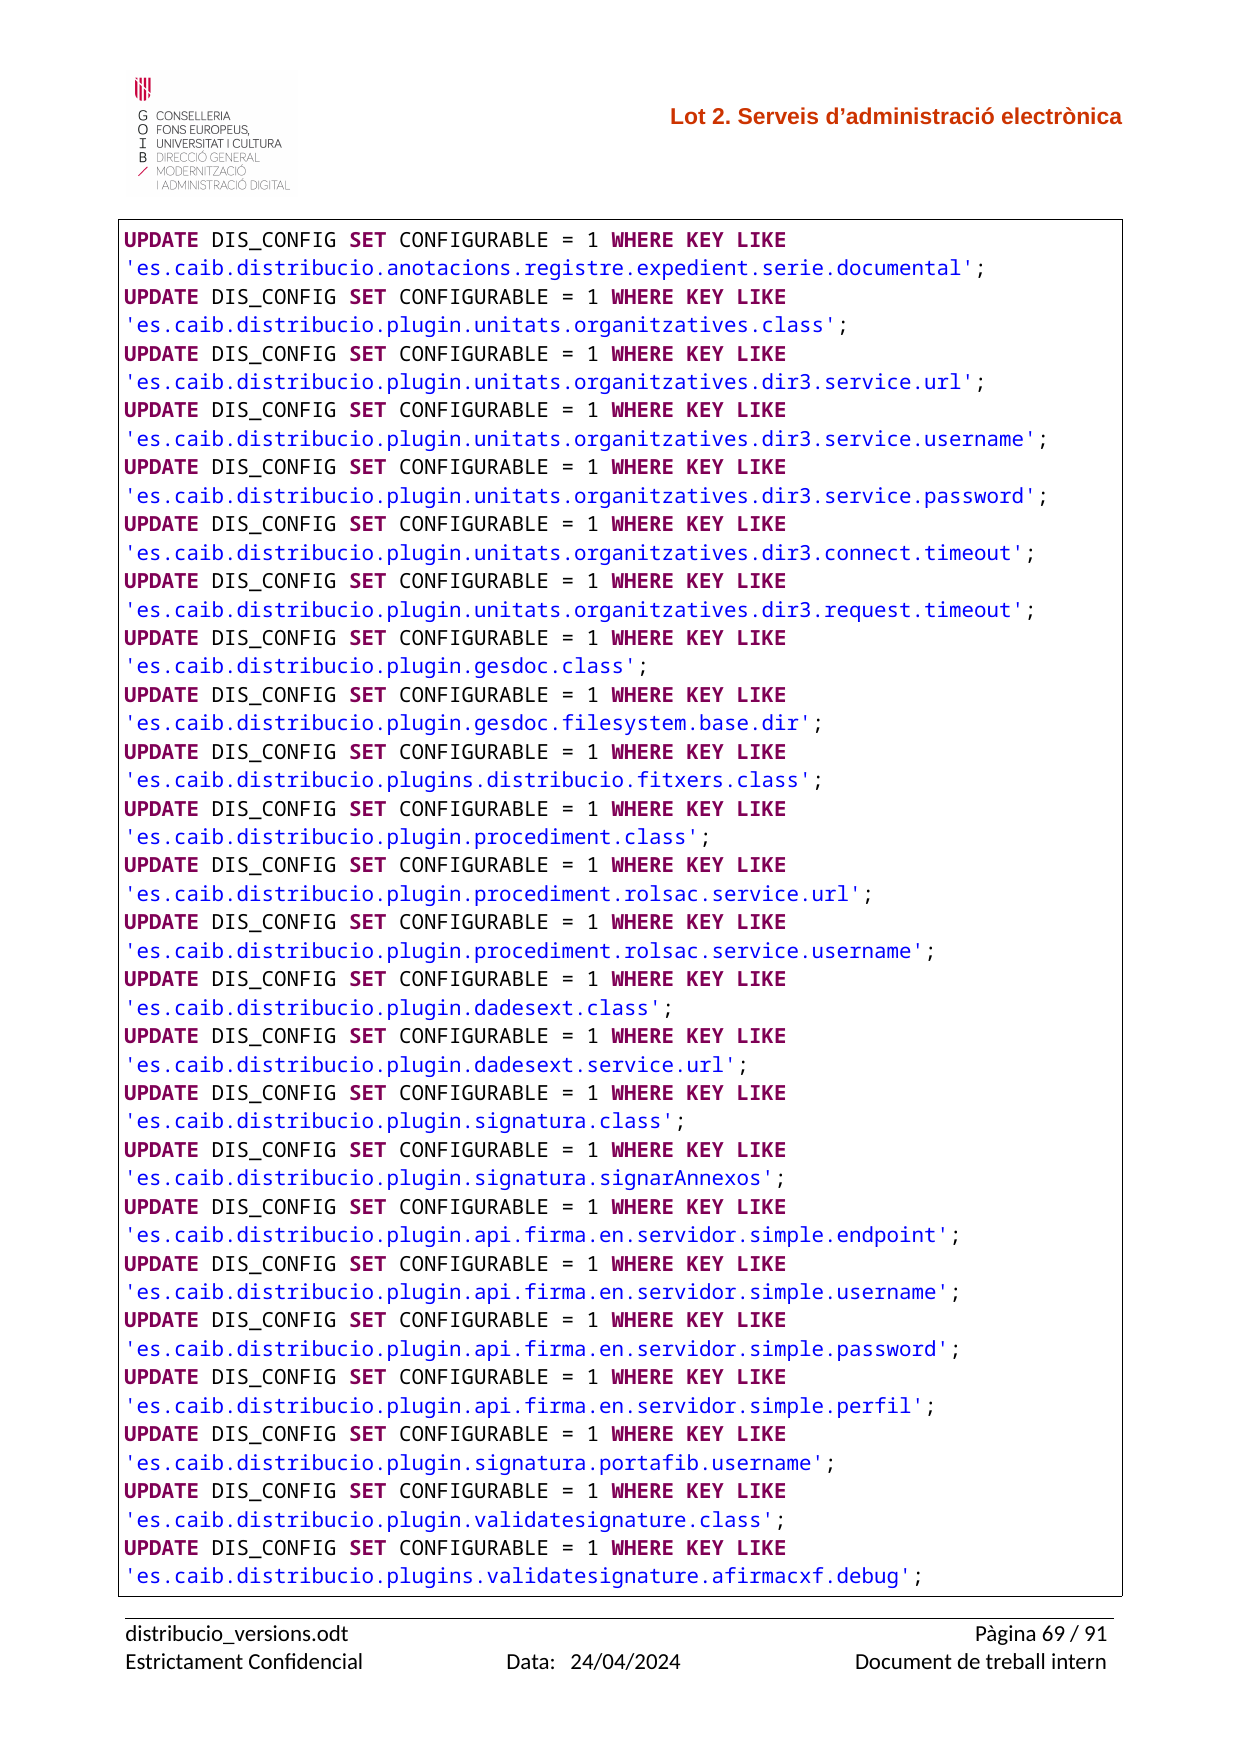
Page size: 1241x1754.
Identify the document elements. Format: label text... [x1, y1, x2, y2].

picture [126, 70, 299, 197]
table_header UPDATE DIS_CONFIG SET CONFIGURABLE = 1 WHERE KEY LIKE 'es.caib.distribucio.anotacions.registre.expedient.serie.documental'; UPDATE DIS_CONFIG SET CONFIGURABLE = 1 WHERE KEY LIKE 'es.caib.distribucio.plugin.unitats.organitzatives.class'; UPDATE DIS_CONFIG SET CONFIGURABLE = 1 WHERE KEY LIKE 'es.caib.distribucio.plugin.unitats.organitzatives.dir3.service.url'; UPDATE DIS_CONFIG SET CONFIGURABLE = 1 WHERE KEY LIKE 'es.caib.distribucio.plugin.unitats.organitzatives.dir3.service.username'; UPDATE DIS_CONFIG SET CONFIGURABLE = 1 WHERE KEY LIKE 'es.caib.distribucio.plugin.unitats.organitzatives.dir3.service.password'; UPDATE DIS_CONFIG SET CONFIGURABLE = 1 WHERE KEY LIKE 'es.caib.distribucio.plugin.unitats.organitzatives.dir3.connect.timeout'; UPDATE DIS_CONFIG SET CONFIGURABLE = 1 WHERE KEY LIKE 'es.caib.distribucio.plugin.unitats.organitzatives.dir3.request.timeout'; UPDATE DIS_CONFIG SET CONFIGURABLE = 1 WHERE KEY LIKE 'es.caib.distribucio.plugin.gesdoc.class'; UPDATE DIS_CONFIG SET CONFIGURABLE = 1 WHERE KEY LIKE 'es.caib.distribucio.plugin.gesdoc.filesystem.base.dir'; UPDATE DIS_CONFIG SET CONFIGURABLE = 1 WHERE KEY LIKE 'es.caib.distribucio.plugins.distribucio.fitxers.class'; UPDATE DIS_CONFIG SET CONFIGURABLE = 1 WHERE KEY LIKE 'es.caib.distribucio.plugin.procediment.class'; UPDATE DIS_CONFIG SET CONFIGURABLE = 1 WHERE KEY LIKE 'es.caib.distribucio.plugin.procediment.rolsac.service.url'; UPDATE DIS_CONFIG SET CONFIGURABLE = 1 WHERE KEY LIKE 'es.caib.distribucio.plugin.procediment.rolsac.service.username'; UPDATE DIS_CONFIG SET CONFIGURABLE = 1 WHERE KEY LIKE 'es.caib.distribucio.plugin.dadesext.class'; UPDATE DIS_CONFIG SET CONFIGURABLE = 1 WHERE KEY LIKE 'es.caib.distribucio.plugin.dadesext.service.url'; UPDATE DIS_CONFIG SET CONFIGURABLE = 1 WHERE KEY LIKE 'es.caib.distribucio.plugin.signatura.class'; UPDATE DIS_CONFIG SET CONFIGURABLE = 1 WHERE KEY LIKE 'es.caib.distribucio.plugin.signatura.signarAnnexos'; UPDATE DIS_CONFIG SET CONFIGURABLE = 1 WHERE KEY LIKE 'es.caib.distribucio.plugin.api.firma.en.servidor.simple.endpoint'; UPDATE DIS_CONFIG SET CONFIGURABLE = 1 WHERE KEY LIKE 'es.caib.distribucio.plugin.api.firma.en.servidor.simple.username'; UPDATE DIS_CONFIG SET CONFIGURABLE = 1 WHERE KEY LIKE 'es.caib.distribucio.plugin.api.firma.en.servidor.simple.password'; UPDATE DIS_CONFIG SET CONFIGURABLE = 1 WHERE KEY LIKE 'es.caib.distribucio.plugin.api.firma.en.servidor.simple.perfil'; UPDATE DIS_CONFIG SET CONFIGURABLE = 1 WHERE KEY LIKE 'es.caib.distribucio.plugin.signatura.portafib.username'; UPDATE DIS_CONFIG SET CONFIGURABLE = 1 WHERE KEY LIKE 'es.caib.distribucio.plugin.validatesignature.class'; UPDATE DIS_CONFIG SET CONFIGURABLE = 1 WHERE KEY LIKE 'es.caib.distribucio.plugins.validatesignature.afirmacxf.debug'; [119, 220, 1122, 1596]
